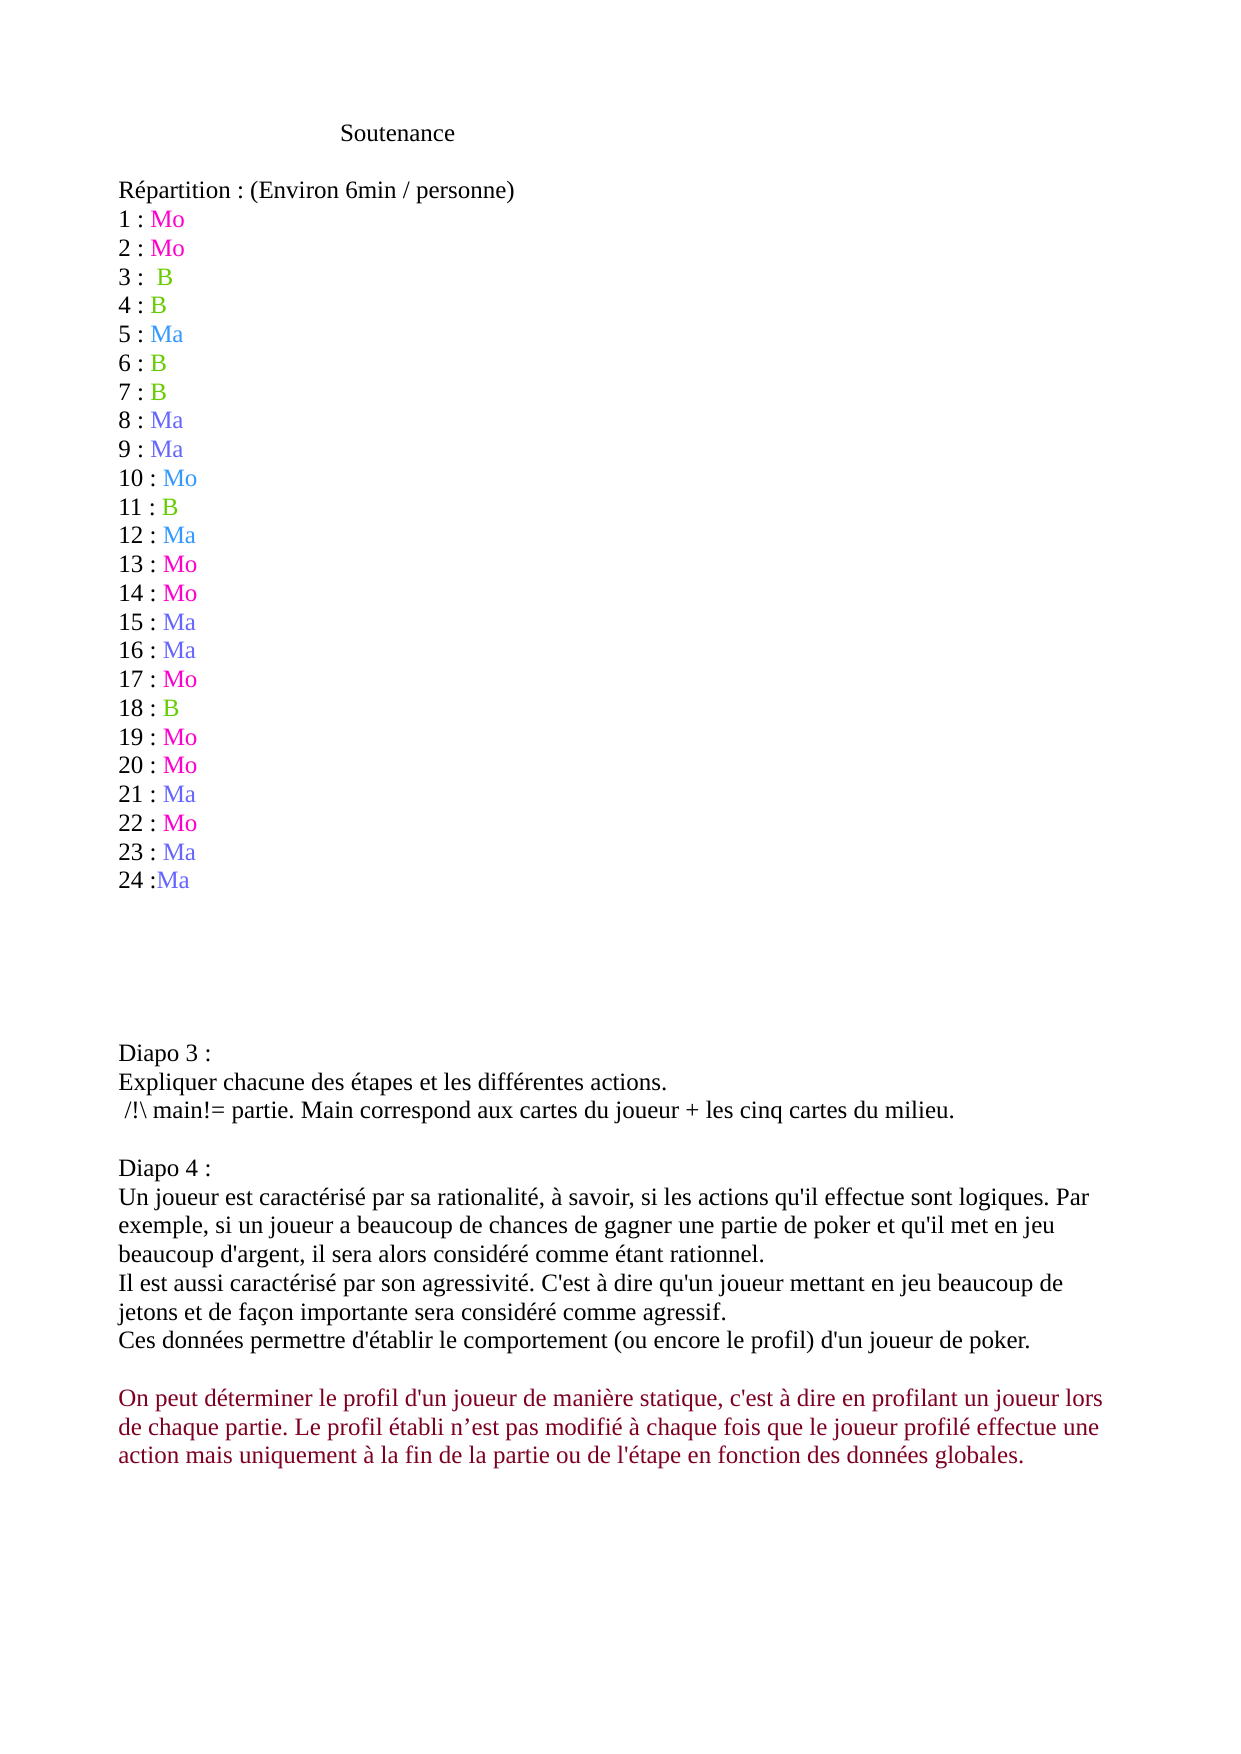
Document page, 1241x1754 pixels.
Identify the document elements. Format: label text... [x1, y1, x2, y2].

text Expliquer chacune des étapes et les différentes actions. [118, 1067, 1122, 1096]
text 13 : Mo [118, 549, 1122, 578]
text Un joueur est caractérisé par sa rationalité, à savoir, si les actions qu'il effectue sont logiques. Par exemple, si un joueur a beaucoup de chances de gagner une partie de poker et qu'il met en jeu beaucoup d'argent, il sera alors considéré comme étant rationnel. [118, 1182, 1122, 1268]
text Diapo 4 : [118, 1153, 1122, 1182]
text 5 : Ma [118, 319, 1122, 348]
text 7 : B [118, 377, 1122, 406]
text 12 : Ma [118, 521, 1122, 549]
text /!\ main!= partie. Main correspond aux cartes du joueur + les cinq cartes du milieu. [118, 1096, 1122, 1124]
text 10 : Mo [118, 463, 1122, 492]
text 18 : B [118, 693, 1122, 722]
text Il est aussi caractérisé par son agressivité. C'est à dire qu'un joueur mettant en jeu beaucoup de jetons et de façon importante sera considéré comme agressif. [118, 1268, 1122, 1326]
text 17 : Mo [118, 664, 1122, 693]
text On peut déterminer le profil d'un joueur de manière statique, c'est à dire en profilant un joueur lors de chaque partie. Le profil établi n’est pas modifié à chaque fois que le joueur profilé effectue une [118, 1383, 1122, 1441]
text 20 : Mo [118, 751, 1122, 779]
text 15 : Ma [118, 607, 1122, 636]
text 8 : Ma [118, 406, 1122, 434]
text 4 : B [118, 291, 1122, 319]
text Diapo 3 : [118, 1038, 1122, 1067]
text 3 : B [118, 262, 1122, 291]
text Ces données permettre d'établir le comportement (ou encore le profil) d'un joueur de poker. [118, 1326, 1122, 1354]
text 19 : Mo [118, 722, 1122, 751]
text 6 : B [118, 348, 1122, 377]
text 16 : Ma [118, 636, 1122, 664]
text 24 :Ma [118, 866, 1122, 894]
text 14 : Mo [118, 578, 1122, 607]
text 9 : Ma [118, 434, 1122, 463]
text 23 : Ma [118, 837, 1122, 866]
text 22 : Mo [118, 808, 1122, 837]
text 2 : Mo [118, 233, 1122, 262]
text 1 : Mo [118, 204, 1122, 233]
text Soutenance [118, 118, 1122, 147]
text Répartition : (Environ 6min / personne) [118, 176, 1122, 204]
text action mais uniquement à la fin de la partie ou de l'étape en fonction des données globales. [118, 1441, 1122, 1469]
text 21 : Ma [118, 779, 1122, 808]
text 11 : B [118, 492, 1122, 521]
